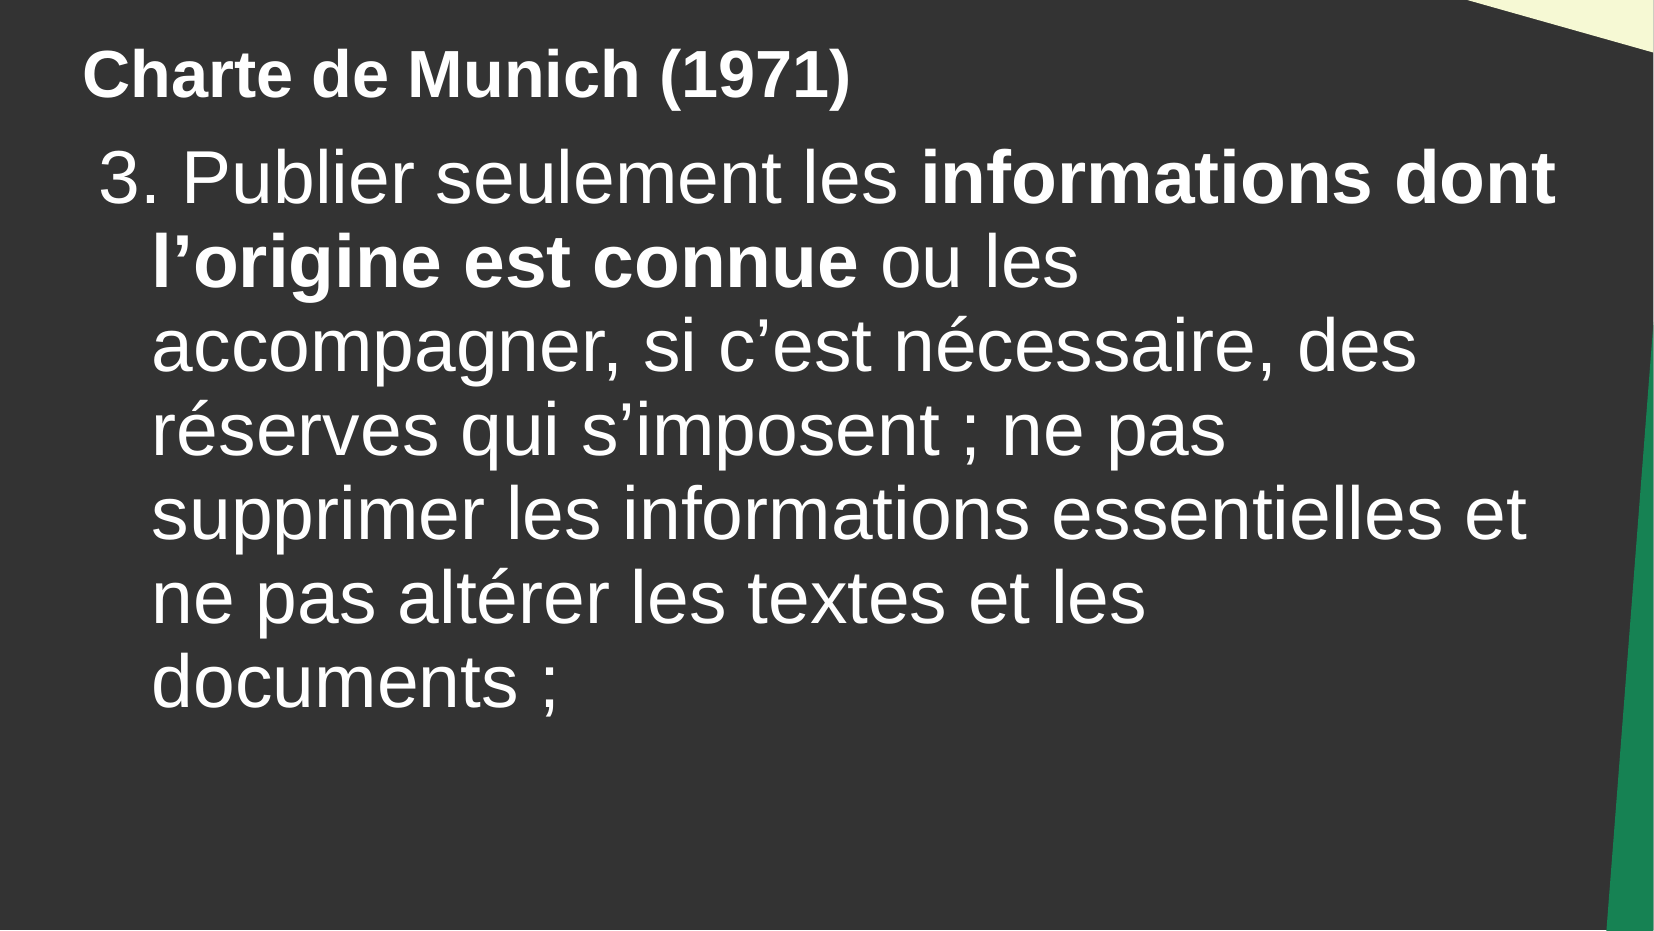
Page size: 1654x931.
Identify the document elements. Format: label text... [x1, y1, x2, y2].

text_box [1467, 0, 1654, 53]
title Charte de Munich (1971) [82, 37, 1571, 122]
text_box [1606, 315, 1654, 931]
list Publier seulement les informations dont l’origine est connue ou les accompagner, si c’est nécessaire, des réserves qui s’imposent ; ne pas supprimer les informations essentielles et ne pas altérer les textes et les documents ; [80, 135, 1560, 762]
